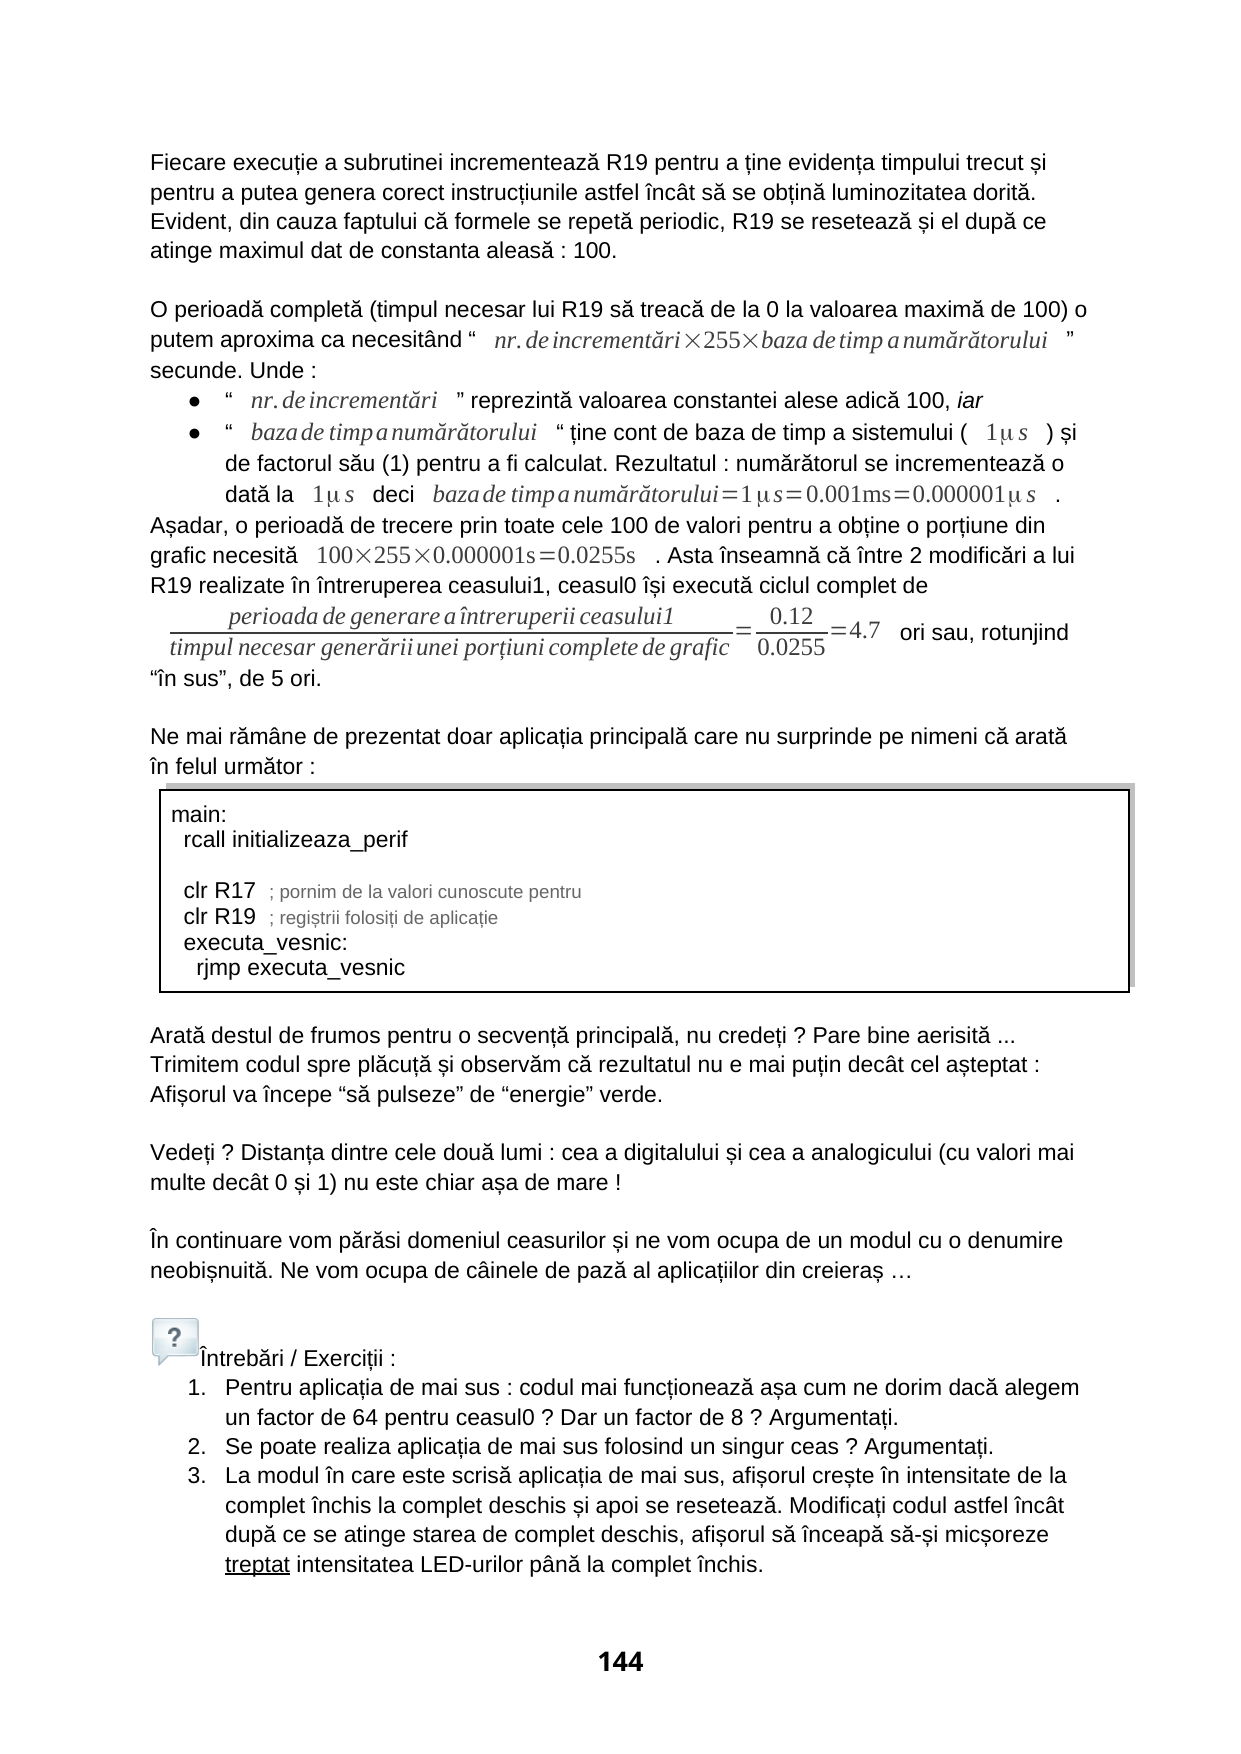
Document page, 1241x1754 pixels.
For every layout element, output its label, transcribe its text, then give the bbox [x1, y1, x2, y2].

text Întrebări / Exerciții : [150, 1342, 1091, 1371]
text Trimitem codul spre plăcuță și observăm că rezultatul nu e mai puțin decât cel așteptat : Afișorul va începe “să pulseze” de “energie” verde. [150, 1052, 1091, 1107]
list ““ ține cont de baza de timp a sistemului () și de factorul său (1) pentru a fi calculat. Rezultatul : numărătorul se incrementează o dată ladeci. [187, 418, 1091, 509]
picture [150, 1316, 200, 1367]
list La modul în care este scrisă aplicația de mai sus, afișorul crește în intensitate de la complet închis la complet deschis și apoi se resetează. Modificați codul astfel încât după ce se atinge starea de complet deschis, afișorul să înceapă să-și micșoreze treptat intensitatea LED-urilor până la complet închis. [187, 1463, 1091, 1577]
text Așadar, o perioadă de trecere prin toate cele 100 de valori pentru a obține o porțiune din grafic necesită. Asta înseamnă că între 2 modificări a lui R19 realizate în întreruperea ceasului1, ceasul0 își execută ciclul complet deori sau, rotunjind “în sus”, de 5 ori. [150, 512, 1091, 691]
list Pentru aplicația de mai sus : codul mai funcționează așa cum ne dorim dacă alegem un factor de 64 pentru ceasul0 ? Dar un factor de 8 ? Argumentați. [187, 1375, 1091, 1430]
list Se poate realiza aplicația de mai sus folosind un singur ceas ? Argumentați. [187, 1434, 1091, 1459]
text Fiecare execuție a subrutinei incrementează R19 pentru a ține evidența timpului trecut și pentru a putea genera corect instrucțiunile astfel încât să se obțină luminozitatea dorită. [150, 150, 1091, 205]
table_header main: rcall initializeaza_perif clr R17 ; pornim de la valori cunoscute pentru clr R19 ; regiștrii folosiți de aplicație executa_vesnic: rjmp executa_vesnic [161, 791, 1128, 991]
text Ne mai rămâne de prezentat doar aplicația principală care nu surprinde pe nimeni că arată în felul următor : [150, 724, 1091, 779]
text Vedeți ? Distanța dintre cele două lumi : cea a digitalului și cea a analogicului (cu valori mai multe decât 0 și 1) nu este chiar așa de mare ! [150, 1140, 1091, 1195]
text Arată destul de frumos pentru o secvență principală, nu credeți ? Pare bine aerisită ... [150, 1023, 1091, 1048]
text În continuare vom părăsi domeniul ceasurilor și ne vom ocupa de un modul cu o denumire neobișnuită. Ne vom ocupa de câinele de pază al aplicațiilor din creieraș … [150, 1228, 1091, 1283]
text Evident, din cauza faptului că formele se repetă periodic, R19 se resetează și el după ce atinge maximul dat de constanta aleasă : 100. [150, 209, 1091, 264]
list “” reprezintă valoarea constantei alese adică 100, iar [187, 387, 1091, 415]
text O perioadă completă (timpul necesar lui R19 să treacă de la 0 la valoarea maximă de 100) o putem aproxima ca necesitând “” secunde. Unde : [150, 297, 1091, 383]
